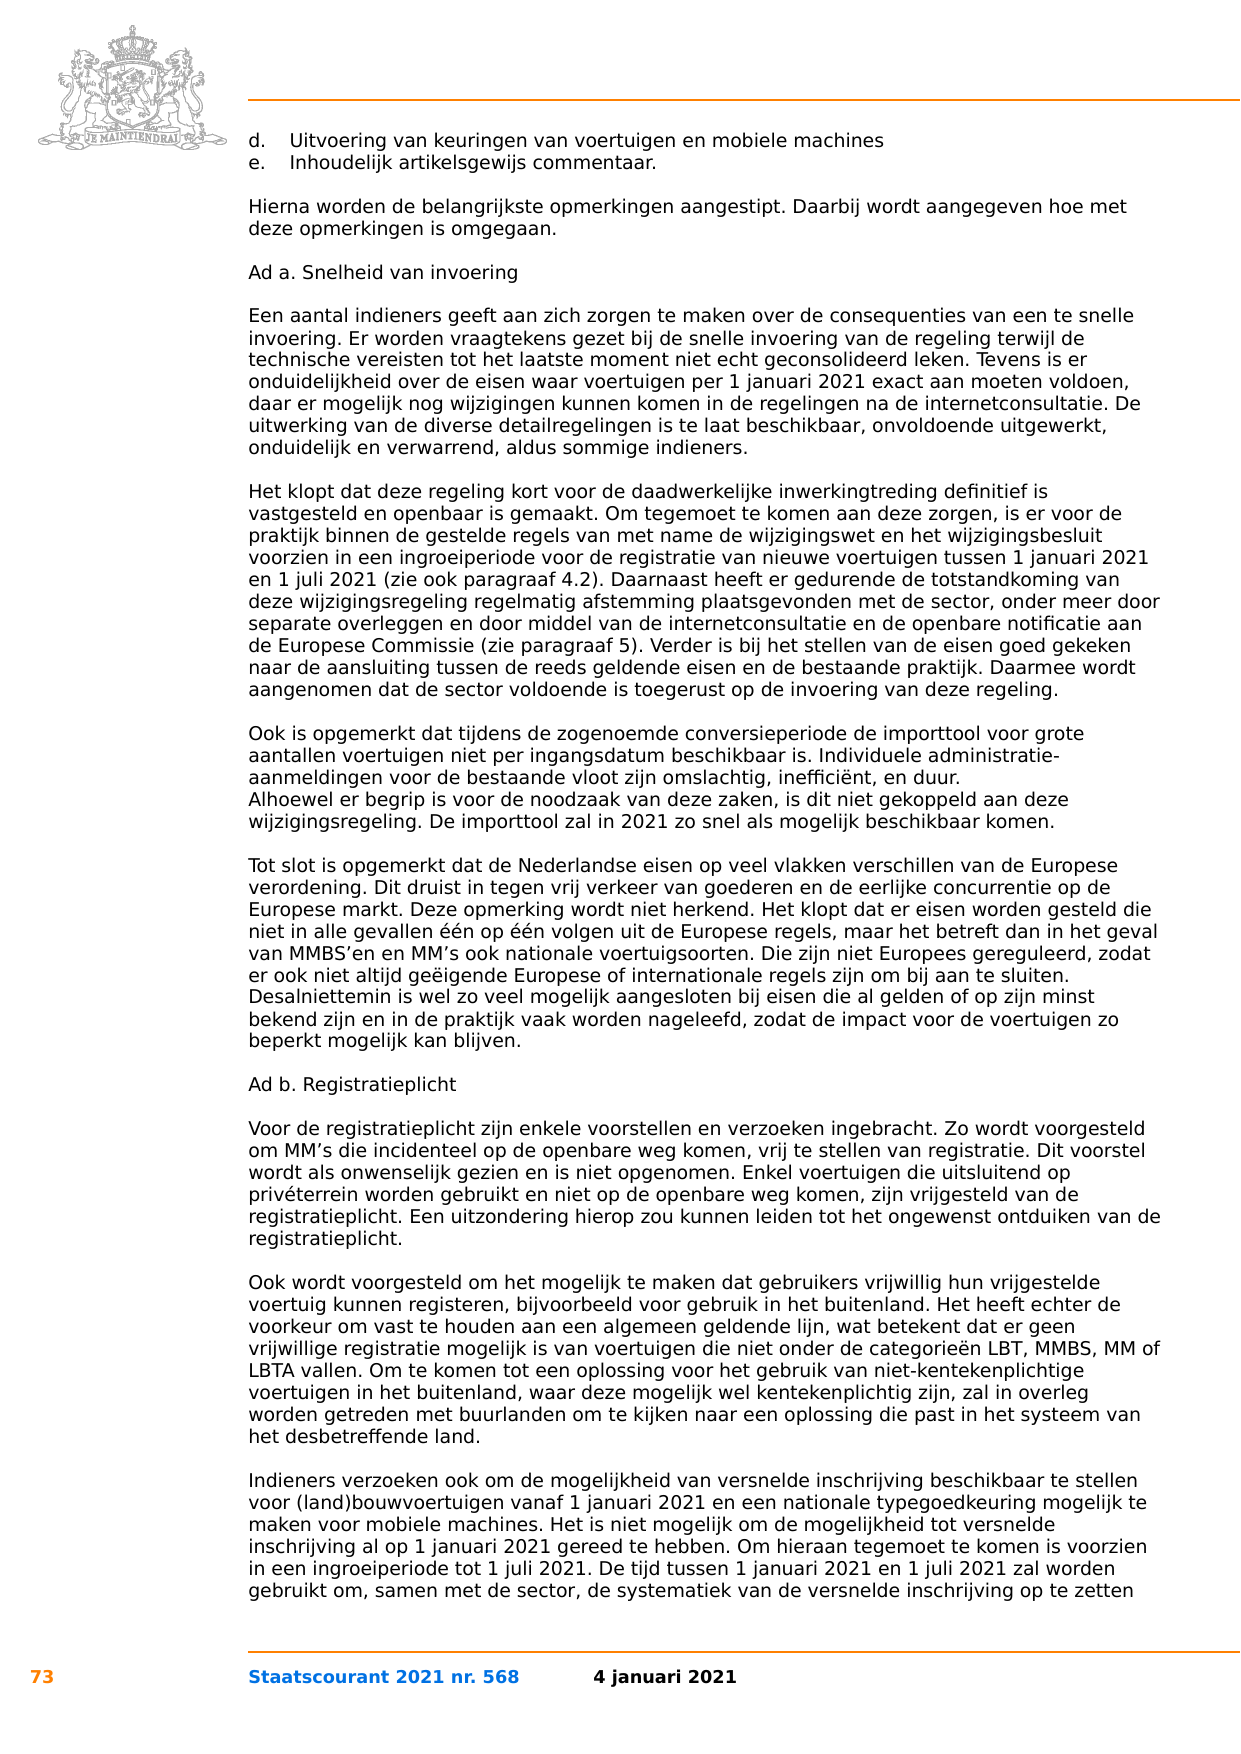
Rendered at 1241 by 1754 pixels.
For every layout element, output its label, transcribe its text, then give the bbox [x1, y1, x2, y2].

subtitle Ad b. Registratieplicht [248, 1074, 1163, 1096]
text Voor de registratieplicht zijn enkele voorstellen en verzoeken ingebracht. Zo wordt voorgesteld om MM’s die incidenteel op de openbare weg komen, vrij te stellen van registratie. Dit voorstel wordt als onwenselijk gezien en is niet opgenomen. Enkel voertuigen die uitsluitend op privéterrein worden gebruikt en niet op de openbare weg komen, zijn vrijgesteld van de registratieplicht. Een uitzondering hierop zou kunnen leiden tot het ongewenst ontduiken van de registratieplicht. [248, 1118, 1163, 1250]
text Tot slot is opgemerkt dat de Nederlandse eisen op veel vlakken verschillen van de Europese verordening. Dit druist in tegen vrij verkeer van goederen en de eerlijke concurrentie op de Europese markt. Deze opmerking wordt niet herkend. Het klopt dat er eisen worden gesteld die niet in alle gevallen één op één volgen uit de Europese regels, maar het betreft dan in het geval van MMBS’en en MM’s ook nationale voertuigsoorten. Die zijn niet Europees gereguleerd, zodat er ook niet altijd geëigende Europese of internationale regels zijn om bij aan te sluiten. Desalniettemin is wel zo veel mogelijk aangesloten bij eisen die al gelden of op zijn minst bekend zijn en in de praktijk vaak worden nageleefd, zodat de impact voor de voertuigen zo beperkt mogelijk kan blijven. [248, 854, 1163, 1052]
text Het klopt dat deze regeling kort voor de daadwerkelijke inwerkingtreding definitief is vastgesteld en openbaar is gemaakt. Om tegemoet te komen aan deze zorgen, is er voor de praktijk binnen de gestelde regels van met name de wijzigingswet en het wijzigingsbesluit voorzien in een ingroeiperiode voor de registratie van nieuwe voertuigen tussen 1 januari 2021 en 1 juli 2021 (zie ook paragraaf 4.2). Daarnaast heeft er gedurende de totstandkoming van deze wijzigingsregeling regelmatig afstemming plaatsgevonden met de sector, onder meer door separate overleggen en door middel van de internetconsultatie en de openbare notificatie aan de Europese Commissie (zie paragraaf 5). Verder is bij het stellen van de eisen goed gekeken naar de aansluiting tussen de reeds geldende eisen en de bestaande praktijk. Daarmee wordt aangenomen dat de sector voldoende is toegerust op de invoering van deze regeling. [248, 481, 1163, 701]
text Alhoewel er begrip is voor de noodzaak van deze zaken, is dit niet gekoppeld aan deze wijzigingsregeling. De importtool zal in 2021 zo snel als mogelijk beschikbaar komen. [248, 789, 1163, 833]
text d. Uitvoering van keuringen van voertuigen en mobiele machines [248, 130, 1163, 152]
text Indieners verzoeken ook om de mogelijkheid van versnelde inschrijving beschikbaar te stellen voor (land)bouwvoertuigen vanaf 1 januari 2021 en een nationale typegoedkeuring mogelijk te maken voor mobiele machines. Het is niet mogelijk om de mogelijkheid tot versnelde inschrijving al op 1 januari 2021 gereed te hebben. Om hieraan tegemoet te komen is voorzien in een ingroeiperiode tot 1 juli 2021. De tijd tussen 1 januari 2021 en 1 juli 2021 zal worden gebruikt om, samen met de sector, de systematiek van de versnelde inschrijving op te zetten [248, 1469, 1163, 1601]
text Hierna worden de belangrijkste opmerkingen aangestipt. Daarbij wordt aangegeven hoe met deze opmerkingen is omgegaan. [248, 196, 1163, 240]
subtitle Ad a. Snelheid van invoering [248, 262, 1163, 283]
text Ook is opgemerkt dat tijdens de zogenoemde conversieperiode de importtool voor grote aantallen voertuigen niet per ingangsdatum beschikbaar is. Individuele administratie-aanmeldingen voor de bestaande vloot zijn omslachtig, inefficiënt, en duur. [248, 723, 1163, 789]
picture [38, 25, 227, 150]
text e. Inhoudelijk artikelsgewijs commentaar. [248, 152, 1163, 174]
text Een aantal indieners geeft aan zich zorgen te maken over de consequenties van een te snelle invoering. Er worden vraagtekens gezet bij de snelle invoering van de regeling terwijl de technische vereisten tot het laatste moment niet echt geconsolideerd leken. Tevens is er onduidelijkheid over de eisen waar voertuigen per 1 januari 2021 exact aan moeten voldoen, daar er mogelijk nog wijzigingen kunnen komen in de regelingen na de internetconsultatie. De uitwerking van de diverse detailregelingen is te laat beschikbaar, onvoldoende uitgewerkt, onduidelijk en verwarrend, aldus sommige indieners. [248, 305, 1163, 459]
text Ook wordt voorgesteld om het mogelijk te maken dat gebruikers vrijwillig hun vrijgestelde voertuig kunnen registeren, bijvoorbeeld voor gebruik in het buitenland. Het heeft echter de voorkeur om vast te houden aan een algemeen geldende lijn, wat betekent dat er geen vrijwillige registratie mogelijk is van voertuigen die niet onder de categorieën LBT, MMBS, MM of LBTA vallen. Om te komen tot een oplossing voor het gebruik van niet-kentekenplichtige voertuigen in het buitenland, waar deze mogelijk wel kentekenplichtig zijn, zal in overleg worden getreden met buurlanden om te kijken naar een oplossing die past in het systeem van het desbetreffende land. [248, 1272, 1163, 1448]
